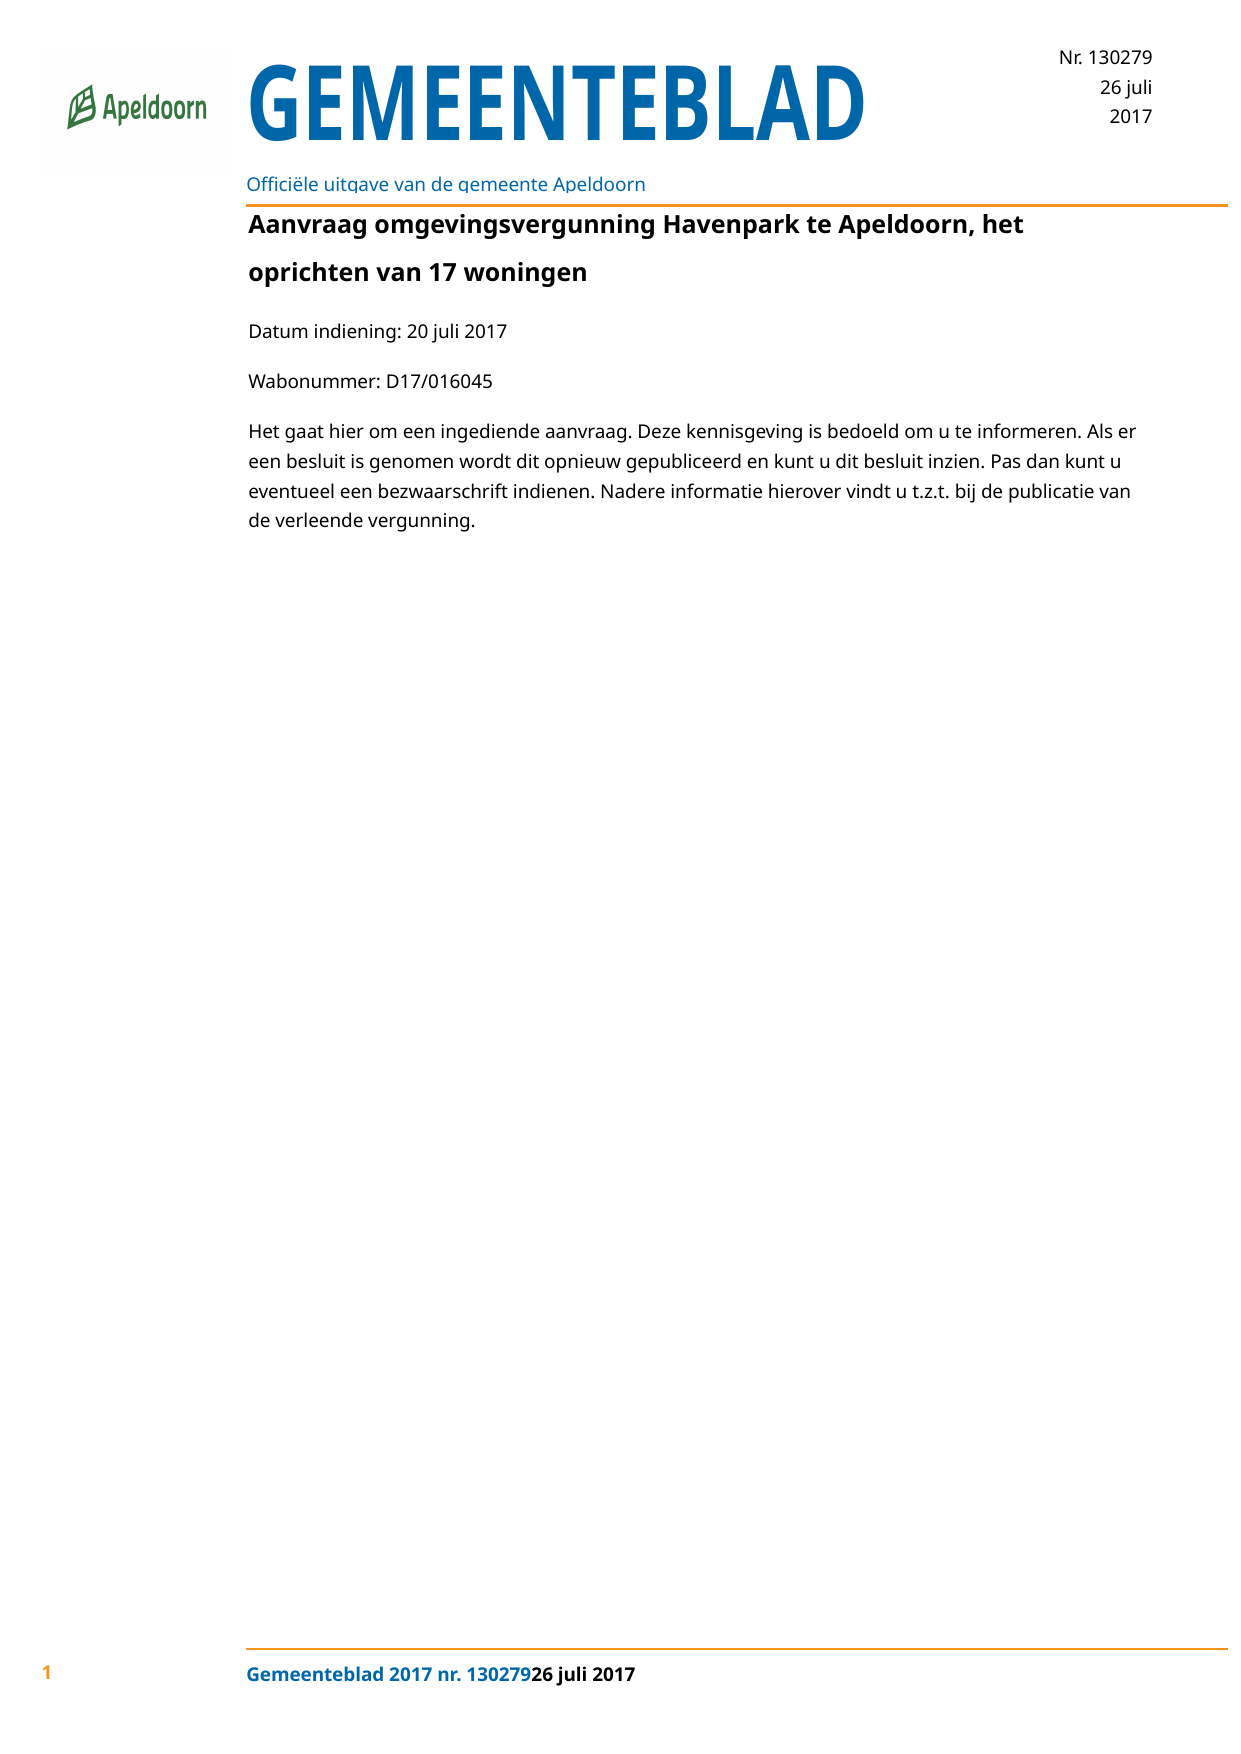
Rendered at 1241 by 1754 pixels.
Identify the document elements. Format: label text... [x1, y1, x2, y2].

text Datum indiening: 20 juli 2017 [248, 318, 1152, 344]
text Het gaat hier om een ingediende aanvraag. Deze kennisgeving is bedoeld om u te informeren. Als er een besluit is genomen wordt dit opnieuw gepubliceerd en kunt u dit besluit inzien. Pas dan kunt u eventueel een bezwaarschrift indienen. Nadere informatie hierover vindt u t.z.t. bij de publicatie van de verleende vergunning. [248, 419, 1152, 533]
text Wabonummer: D17/016045 [248, 368, 1152, 394]
text Aanvraag omgevingsvergunning Havenpark te Apeldoorn, het oprichten van 17 woningen [248, 207, 1152, 288]
picture [41, 47, 231, 172]
